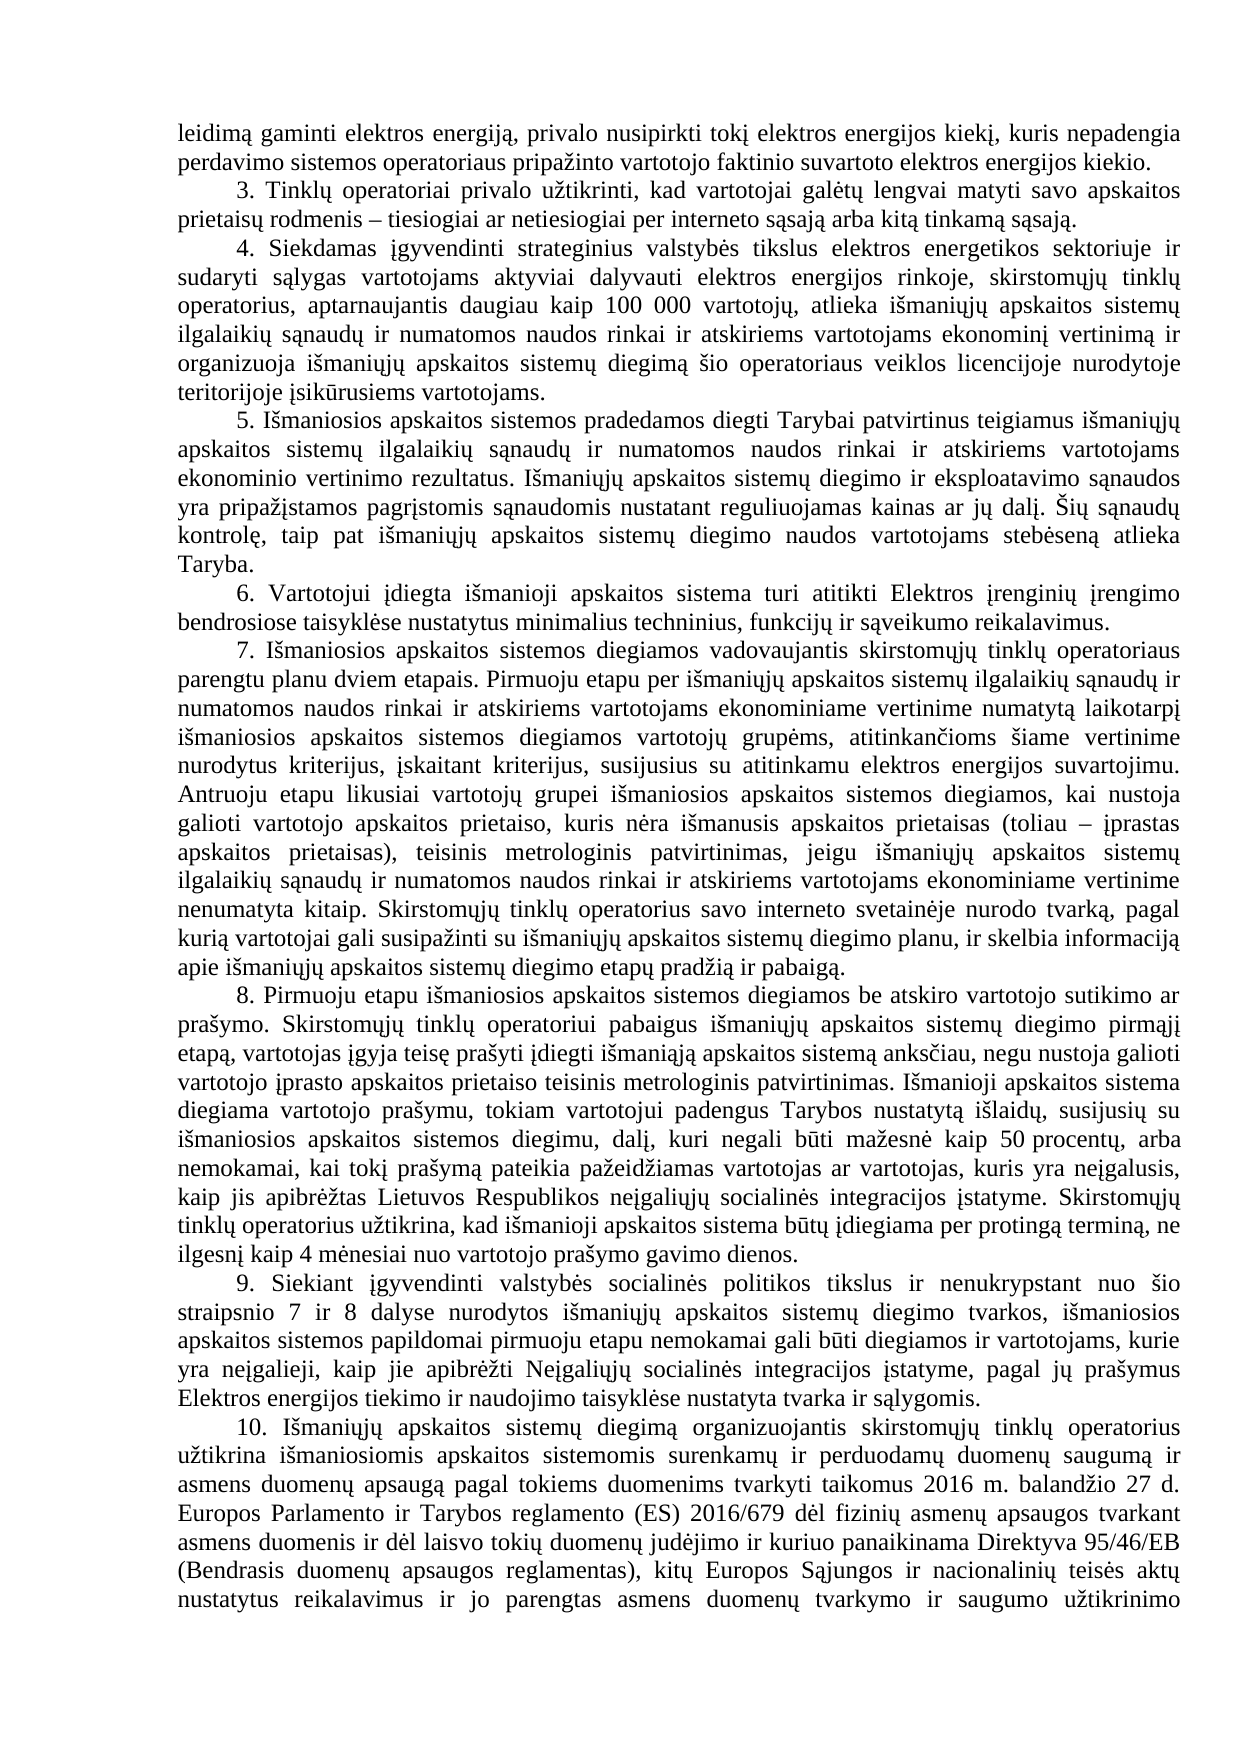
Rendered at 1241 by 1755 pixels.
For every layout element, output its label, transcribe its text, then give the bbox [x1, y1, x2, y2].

text leidimą gaminti elektros energiją, privalo nusipirkti tokį elektros energijos kiekį, kuris nepadengia perdavimo sistemos operatoriaus pripažinto vartotojo faktinio suvartoto elektros energijos kiekio. [177, 118, 1181, 176]
text 5. Išmaniosios apskaitos sistemos pradedamos diegti Tarybai patvirtinus teigiamus išmaniųjų apskaitos sistemų ilgalaikių sąnaudų ir numatomos naudos rinkai ir atskiriems vartotojams ekonominio vertinimo rezultatus. Išmaniųjų apskaitos sistemų diegimo ir eksploatavimo sąnaudos yra pripažįstamos pagrįstomis sąnaudomis nustatant reguliuojamas kainas ar jų dalį. Šių sąnaudų kontrolę, taip pat išmaniųjų apskaitos sistemų diegimo naudos vartotojams stebėseną atlieka Taryba. [177, 406, 1181, 578]
text 4. Siekdamas įgyvendinti strateginius valstybės tikslus elektros energetikos sektoriuje ir sudaryti sąlygas vartotojams aktyviai dalyvauti elektros energijos rinkoje, skirstomųjų tinklų operatorius, aptarnaujantis daugiau kaip 100 000 vartotojų, atlieka išmaniųjų apskaitos sistemų ilgalaikių sąnaudų ir numatomos naudos rinkai ir atskiriems vartotojams ekonominį vertinimą ir organizuoja išmaniųjų apskaitos sistemų diegimą šio operatoriaus veiklos licencijoje nurodytoje teritorijoje įsikūrusiems vartotojams. [177, 233, 1181, 406]
text 10. Išmaniųjų apskaitos sistemų diegimą organizuojantis skirstomųjų tinklų operatorius užtikrina išmaniosiomis apskaitos sistemomis surenkamų ir perduodamų duomenų saugumą ir asmens duomenų apsaugą pagal tokiems duomenims tvarkyti taikomus 2016 m. balandžio 27 d. Europos Parlamento ir Tarybos reglamento (ES) 2016/679 dėl fizinių asmenų apsaugos tvarkant asmens duomenis ir dėl laisvo tokių duomenų judėjimo ir kuriuo panaikinama Direktyva 95/46/EB (Bendrasis duomenų apsaugos reglamentas), kitų Europos Sąjungos ir nacionalinių teisės aktų nustatytus reikalavimus ir jo parengtas asmens duomenų tvarkymo ir saugumo užtikrinimo [177, 1412, 1181, 1613]
text 8. Pirmuoju etapu išmaniosios apskaitos sistemos diegiamos be atskiro vartotojo sutikimo ar prašymo. Skirstomųjų tinklų operatoriui pabaigus išmaniųjų apskaitos sistemų diegimo pirmąjį etapą, vartotojas įgyja teisę prašyti įdiegti išmaniąją apskaitos sistemą anksčiau, negu nustoja galioti vartotojo įprasto apskaitos prietaiso teisinis metrologinis patvirtinimas. Išmanioji apskaitos sistema diegiama vartotojo prašymu, tokiam vartotojui padengus Tarybos nustatytą išlaidų, susijusių su išmaniosios apskaitos sistemos diegimu, dalį, kuri negali būti mažesnė kaip 50 procentų, arba nemokamai, kai tokį prašymą pateikia pažeidžiamas vartotojas ar vartotojas, kuris yra neįgalusis, kaip jis apibrėžtas Lietuvos Respublikos neįgaliųjų socialinės integracijos įstatyme. Skirstomųjų tinklų operatorius užtikrina, kad išmanioji apskaitos sistema būtų įdiegiama per protingą terminą, ne ilgesnį kaip 4 mėnesiai nuo vartotojo prašymo gavimo dienos. [177, 981, 1181, 1268]
text 7. Išmaniosios apskaitos sistemos diegiamos vadovaujantis skirstomųjų tinklų operatoriaus parengtu planu dviem etapais. Pirmuoju etapu per išmaniųjų apskaitos sistemų ilgalaikių sąnaudų ir numatomos naudos rinkai ir atskiriems vartotojams ekonominiame vertinime numatytą laikotarpį išmaniosios apskaitos sistemos diegiamos vartotojų grupėms, atitinkančioms šiame vertinime nurodytus kriterijus, įskaitant kriterijus, susijusius su atitinkamu elektros energijos suvartojimu. Antruoju etapu likusiai vartotojų grupei išmaniosios apskaitos sistemos diegiamos, kai nustoja galioti vartotojo apskaitos prietaiso, kuris nėra išmanusis apskaitos prietaisas (toliau – įprastas apskaitos prietaisas), teisinis metrologinis patvirtinimas, jeigu išmaniųjų apskaitos sistemų ilgalaikių sąnaudų ir numatomos naudos rinkai ir atskiriems vartotojams ekonominiame vertinime nenumatyta kitaip. Skirstomųjų tinklų operatorius savo interneto svetainėje nurodo tvarką, pagal kurią vartotojai gali susipažinti su išmaniųjų apskaitos sistemų diegimo planu, ir skelbia informaciją apie išmaniųjų apskaitos sistemų diegimo etapų pradžią ir pabaigą. [177, 636, 1181, 981]
text 9. Siekiant įgyvendinti valstybės socialinės politikos tikslus ir nenukrypstant nuo šio straipsnio 7 ir 8 dalyse nurodytos išmaniųjų apskaitos sistemų diegimo tvarkos, išmaniosios apskaitos sistemos papildomai pirmuoju etapu nemokamai gali būti diegiamos ir vartotojams, kurie yra neįgalieji, kaip jie apibrėžti Neįgaliųjų socialinės integracijos įstatyme, pagal jų prašymus Elektros energijos tiekimo ir naudojimo taisyklėse nustatyta tvarka ir sąlygomis. [177, 1268, 1181, 1412]
text 6. Vartotojui įdiegta išmanioji apskaitos sistema turi atitikti Elektros įrenginių įrengimo bendrosiose taisyklėse nustatytus minimalius techninius, funkcijų ir sąveikumo reikalavimus. [177, 578, 1181, 636]
text 3. Tinklų operatoriai privalo užtikrinti, kad vartotojai galėtų lengvai matyti savo apskaitos prietaisų rodmenis – tiesiogiai ar netiesiogiai per interneto sąsają arba kitą tinkamą sąsają. [177, 176, 1181, 233]
